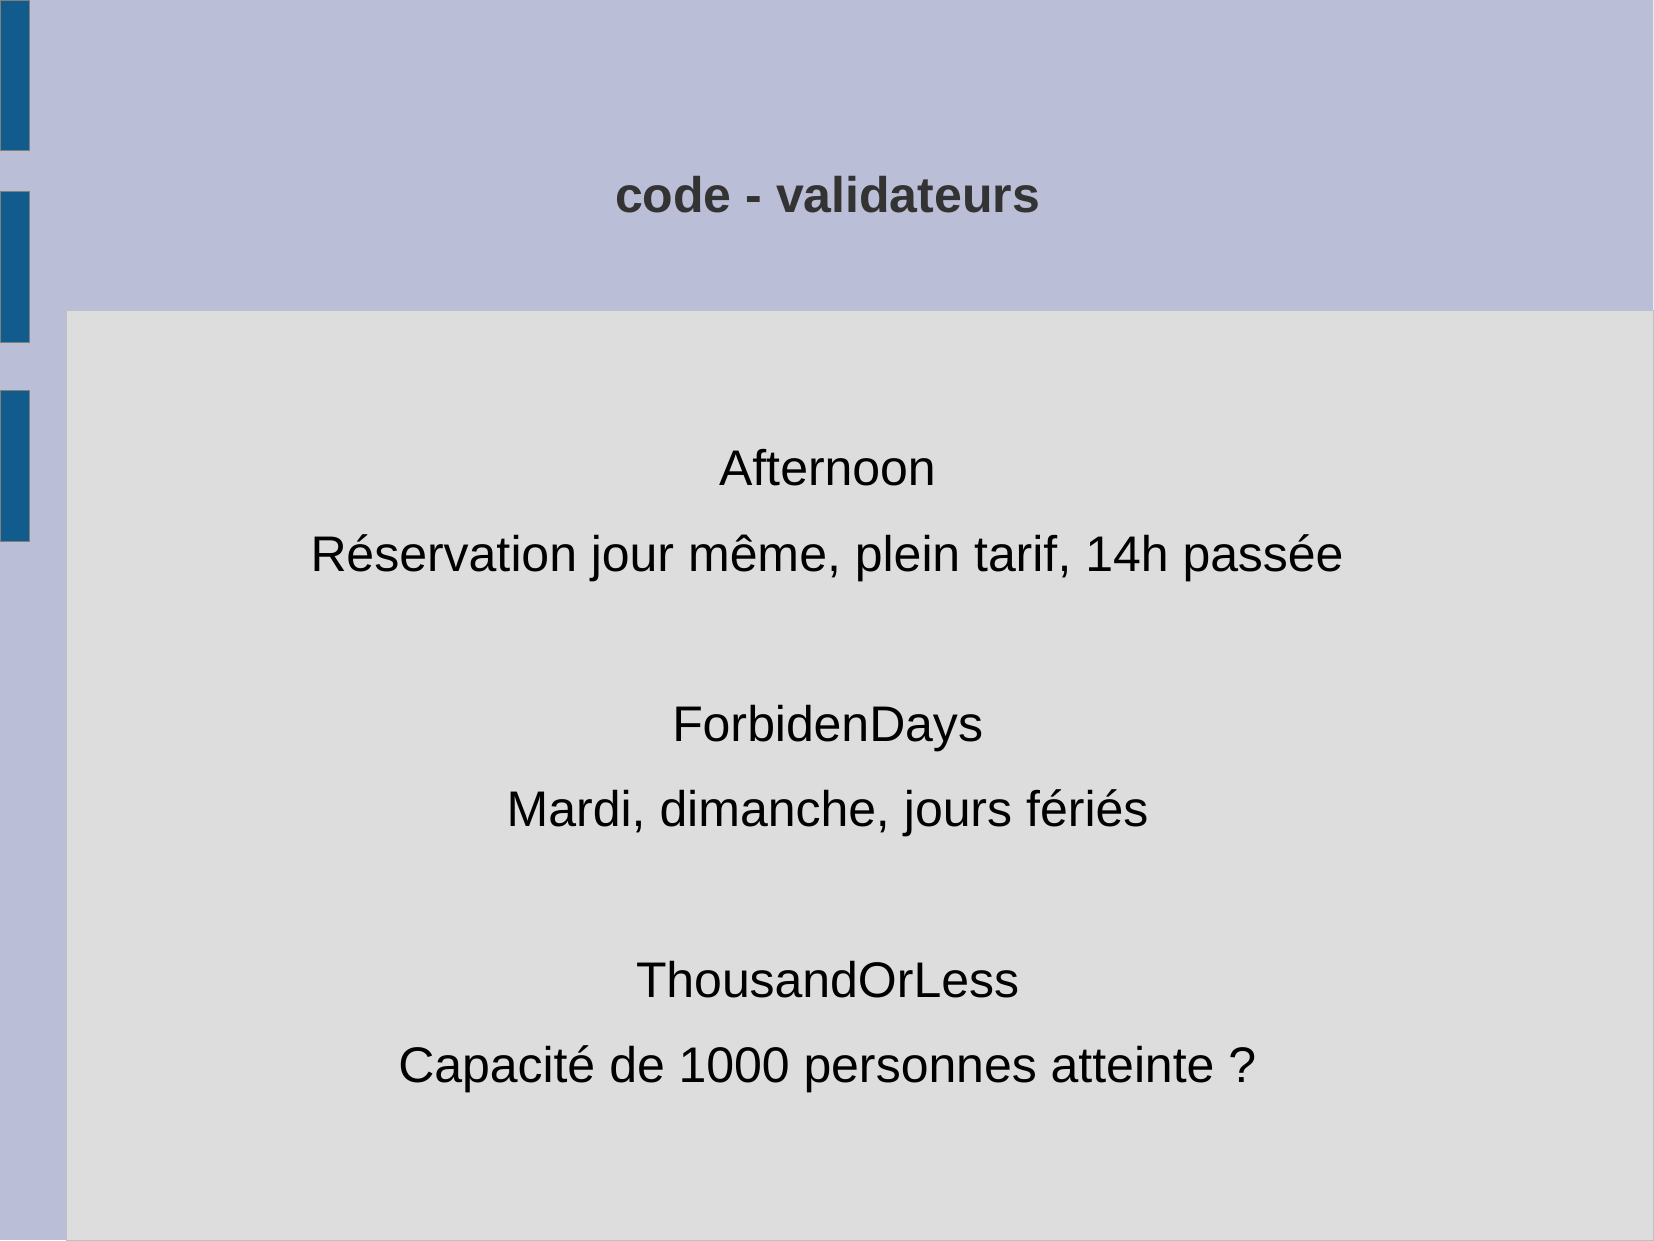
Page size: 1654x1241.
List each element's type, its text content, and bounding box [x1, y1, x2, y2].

title code - validateurs [121, 91, 1534, 299]
list Afternoon Réservation jour même, plein tarif, 14h passée ForbidenDays Mardi, dimanche, jours fériés ThousandOrLess Capacité de 1000 personnes atteinte ? [121, 440, 1534, 1094]
